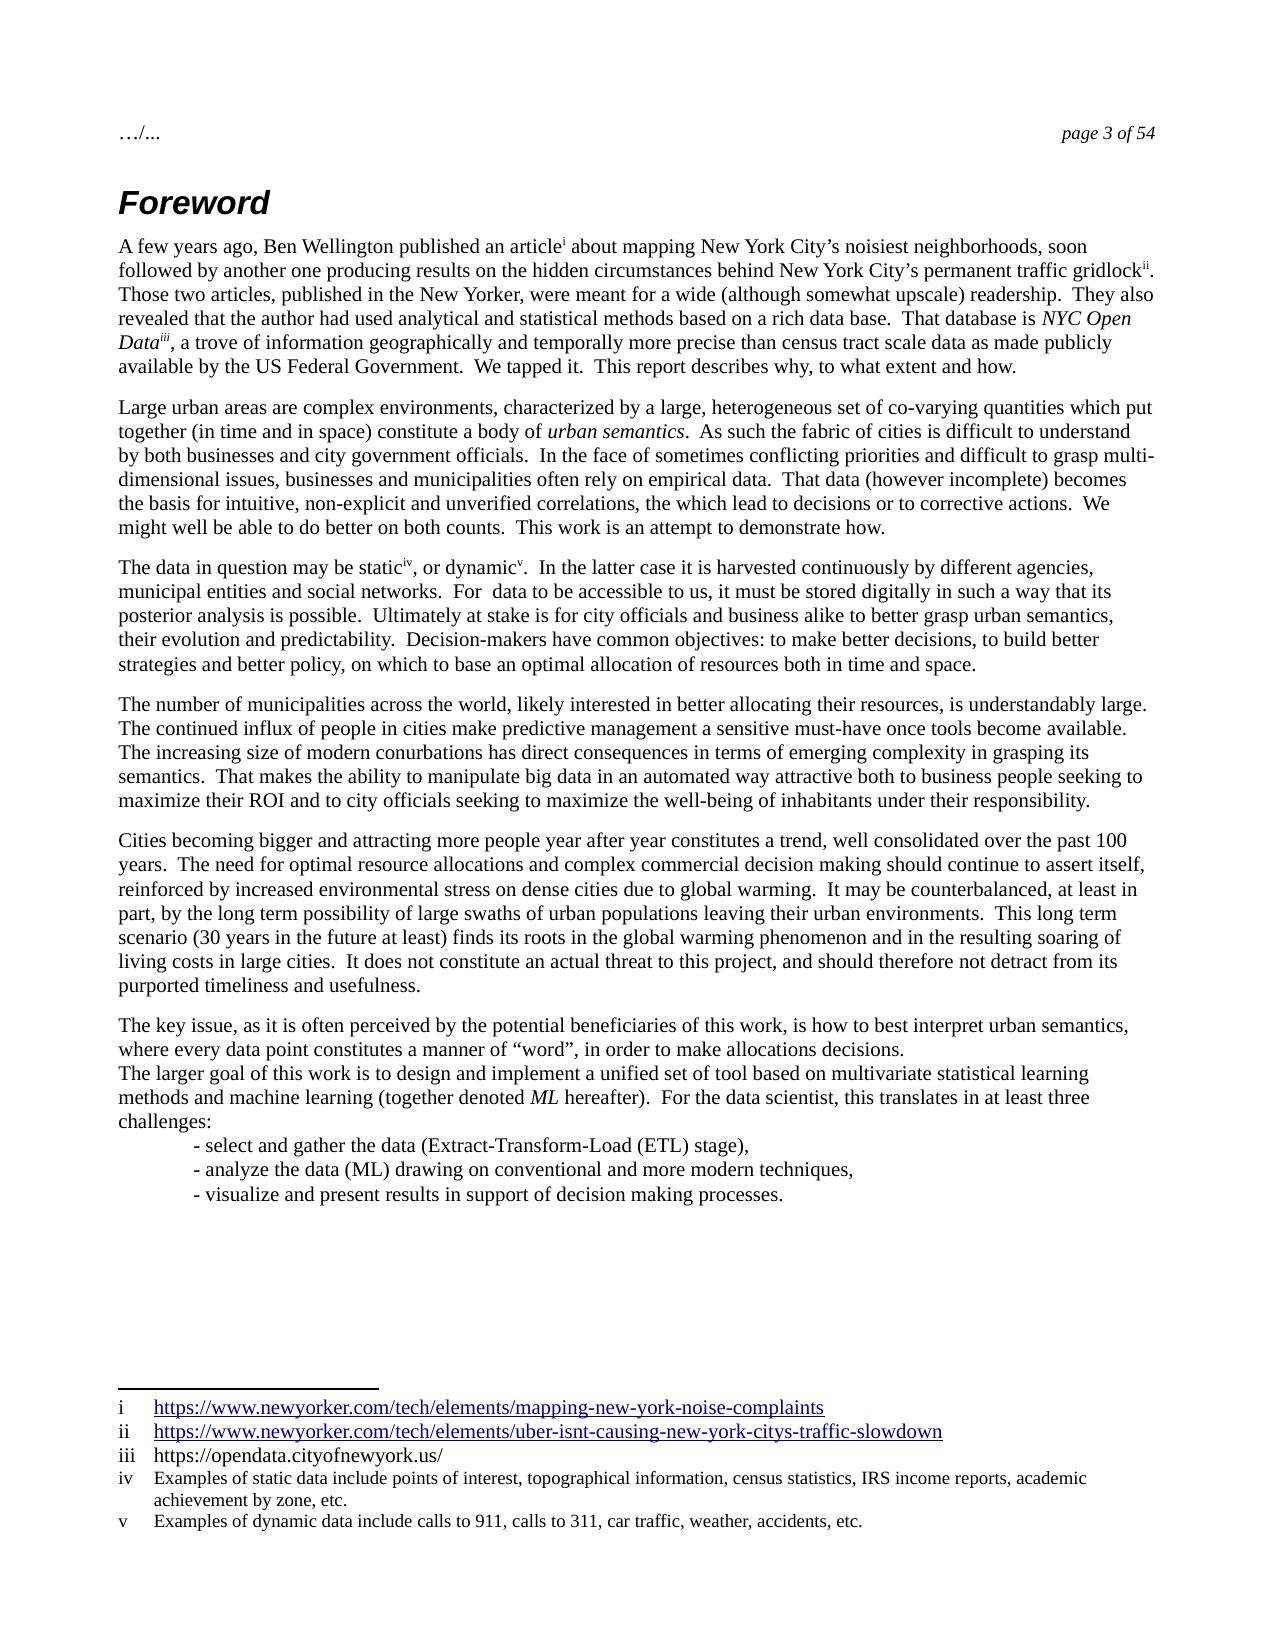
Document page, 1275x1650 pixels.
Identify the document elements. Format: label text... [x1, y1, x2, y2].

text The number of municipalities across the world, likely interested in better allocating their resources, is understandably large. The continued influx of people in cities make predictive management a sensitive must-have once tools become available. The increasing size of modern conurbations has direct consequences in terms of emerging complexity in grasping its semantics. That makes the ability to manipulate big data in an automated way attractive both to business people seeking to maximize their ROI and to city officials seeking to maximize the well-being of inhabitants under their responsibility. [118, 692, 1157, 812]
text The data in question may be static, or dynamic. In the latter case it is harvested continuously by different agencies, municipal entities and social networks. For data to be accessible to us, it must be stored digitally in such a way that its posterior analysis is possible. Ultimately at stake is for city officials and business alike to better grasp urban semantics, their evolution and predictability. Decision-makers have common objectives: to make better decisions, to build better strategies and better policy, on which to base an optimal allocation of resources both in time and space. [118, 555, 1157, 676]
text https://www.newyorker.com/tech/elements/uber-isnt-causing-new-york-citys-traffic-slowdown [118, 1419, 1157, 1443]
text https://www.newyorker.com/tech/elements/mapping-new-york-noise-complaints [118, 1395, 1157, 1419]
text A few years ago, Ben Wellington published an article about mapping New York City’s noisiest neighborhoods, soon followed by another one producing results on the hidden circumstances behind New York City’s permanent traffic gridlock. Those two articles, published in the New Yorker, were meant for a wide (although somewhat upscale) readership. They also revealed that the author had used analytical and statistical methods based on a rich data base. That database is NYC Open Data, a trove of information geographically and temporally more precise than census tract scale data as made publicly available by the US Federal Government. We tapped it. This report describes why, to what extent and how. [118, 234, 1157, 378]
text Cities becoming bigger and attracting more people year after year constitutes a trend, well consolidated over the past 100 years. The need for optimal resource allocations and complex commercial decision making should continue to assert itself, reinforced by increased environmental stress on dense cities due to global warming. It may be counterbalanced, at least in part, by the long term possibility of large swaths of urban populations leaving their urban environments. This long term scenario (30 years in the future at least) finds its roots in the global warming phenomenon and in the resulting soaring of living costs in large cities. It does not constitute an actual threat to this project, and should therefore not detract from its purported timeliness and usefulness. [118, 828, 1157, 997]
subtitle Foreword [118, 183, 1157, 221]
text https://opendata.cityofnewyork.us/ [118, 1443, 1157, 1467]
text The larger goal of this work is to design and implement a unified set of tool based on multivariate statistical learning methods and machine learning (together denoted ML hereafter). For the data scientist, this translates in at least three challenges: [118, 1061, 1157, 1133]
text Examples of dynamic data include calls to 911, calls to 311, car traffic, weather, accidents, etc. [118, 1510, 1157, 1532]
text - analyze the data (ML) drawing on conventional and more modern techniques, [118, 1157, 1157, 1181]
text Examples of static data include points of interest, topographical information, census statistics, IRS income reports, academic achievement by zone, etc. [118, 1467, 1157, 1510]
text The key issue, as it is often perceived by the potential beneficiaries of this work, is how to best interpret urban semantics, where every data point constitutes a manner of “word”, in order to make allocations decisions. [118, 1013, 1157, 1061]
text Large urban areas are complex environments, characterized by a large, heterogeneous set of co-varying quantities which put together (in time and in space) constitute a body of urban semantics. As such the fabric of cities is difficult to understand by both businesses and city government officials. In the face of sometimes conflicting priorities and difficult to grasp multi-dimensional issues, businesses and municipalities often rely on empirical data. That data (however incomplete) becomes the basis for intuitive, non-explicit and unverified correlations, the which lead to decisions or to corrective actions. We might well be able to do better on both counts. This work is an attempt to demonstrate how. [118, 394, 1157, 539]
text - visualize and present results in support of decision making processes. [118, 1181, 1157, 1206]
text - select and gather the data (Extract-Transform-Load (ETL) stage), [118, 1133, 1157, 1157]
